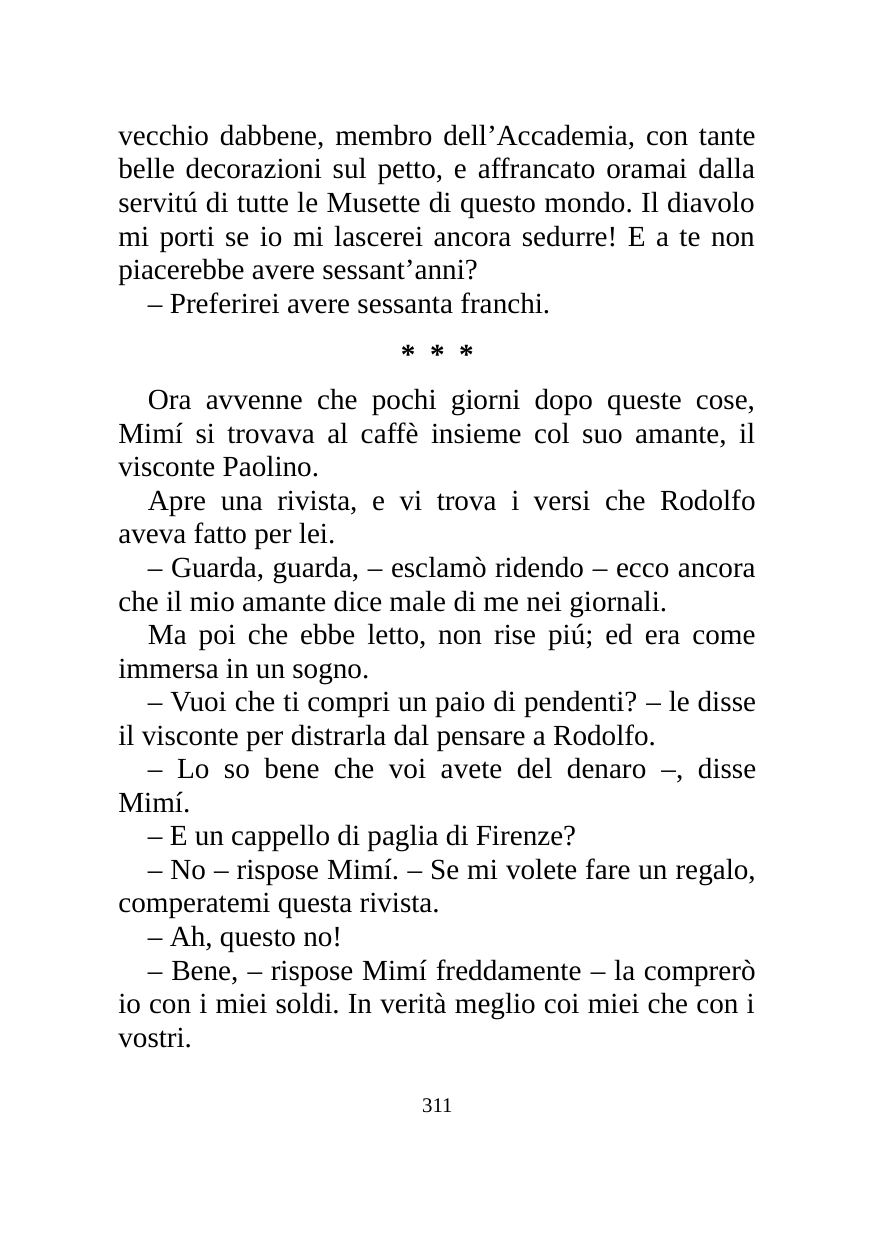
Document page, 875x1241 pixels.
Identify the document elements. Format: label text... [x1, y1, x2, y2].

text ‒ Lo so bene che voi avete del denaro ‒, disse Mimí. [118, 751, 756, 818]
text ‒ Bene, ‒ rispose Mimí freddamente ‒ la comprerò io con i miei soldi. In verità meglio coi miei che con i vostri. [118, 953, 756, 1053]
text ‒ Vuoi che ti compri un paio di pendenti? ‒ le disse il visconte per distrarla dal pensare a Rodolfo. [118, 684, 756, 751]
text Apre una rivista, e vi trova i versi che Rodolfo aveva fatto per lei. [118, 483, 756, 550]
text ‒ Preferirei avere sessanta franchi. [118, 286, 756, 319]
text ‒ Guarda, guarda, ‒ esclamò ridendo ‒ ecco ancora che il mio amante dice male di me nei giornali. [118, 550, 756, 617]
text ‒ No ‒ rispose Mimí. ‒ Se mi volete fare un regalo, comperatemi questa rivista. [118, 852, 756, 919]
text * * * [118, 337, 756, 371]
text vecchio dabbene, membro dell’Accademia, con tante belle decorazioni sul petto, e affrancato oramai dalla servitú di tutte le Musette di questo mondo. Il diavolo mi porti se io mi lascerei ancora sedurre! E a te non piacerebbe avere sessant’anni? [118, 118, 756, 286]
text Ma poi che ebbe letto, non rise piú; ed era come immersa in un sogno. [118, 617, 756, 684]
text ‒ E un cappello di paglia di Firenze? [118, 818, 756, 852]
text ‒ Ah, questo no! [118, 919, 756, 953]
text Ora avvenne che pochi giorni dopo queste cose, Mimí si trovava al caffè insieme col suo amante, il visconte Paolino. [118, 382, 756, 483]
